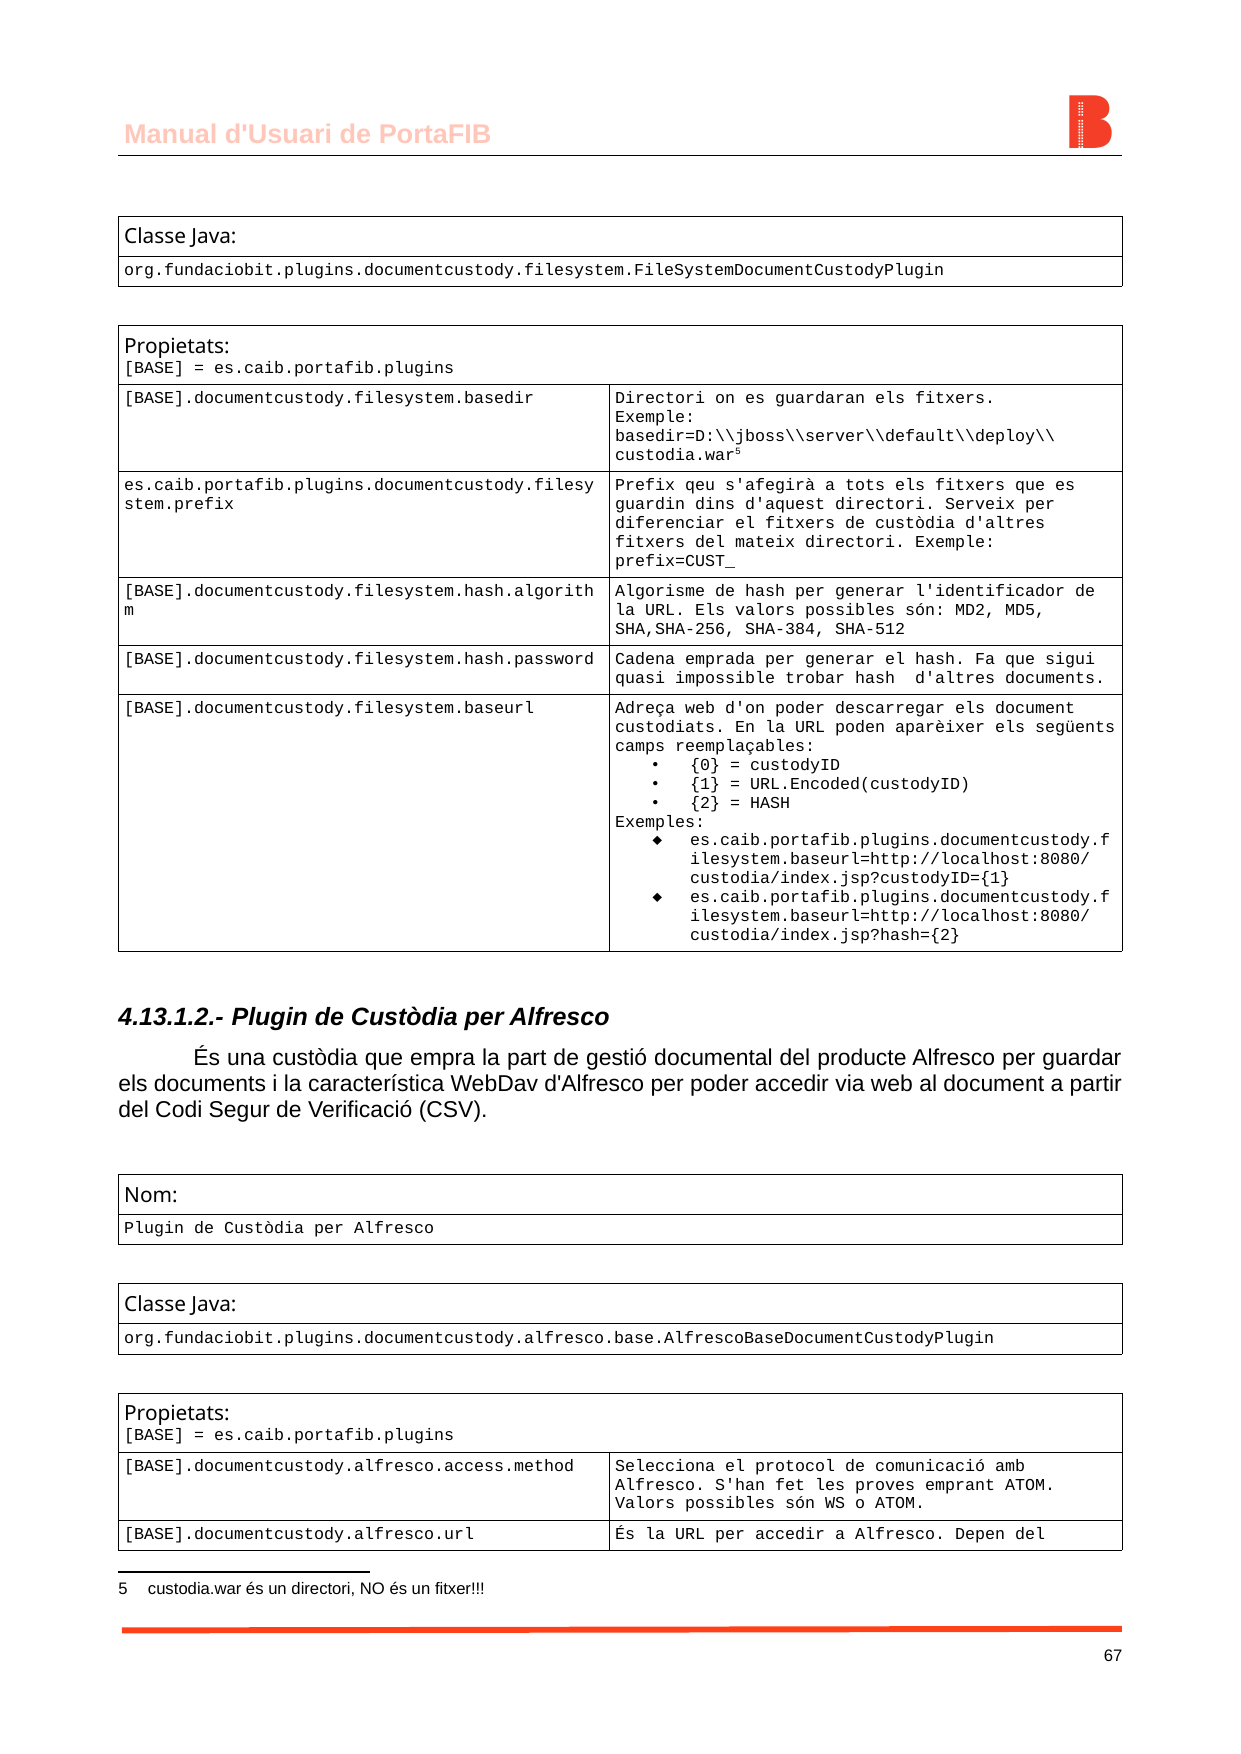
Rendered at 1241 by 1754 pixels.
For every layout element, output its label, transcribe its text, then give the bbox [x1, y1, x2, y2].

text És una custòdia que empra la part de gestió documental del producte Alfresco per guardar els documents i la característica WebDav d'Alfresco per poder accedir via web al document a partir del Codi Segur de Verificació (CSV). [118, 1043, 1122, 1123]
table_cell [BASE].documentcustody.alfresco.access.method [119, 1453, 609, 1520]
table_cell És la URL per accedir a Alfresco. Depen del [610, 1521, 1122, 1550]
table_cell [BASE].documentcustody.filesystem.baseurl [119, 695, 609, 951]
table_cell [BASE].documentcustody.alfresco.url [119, 1521, 609, 1550]
table_cell [BASE].documentcustody.filesystem.hash.password [119, 646, 609, 694]
table_cell Algorisme de hash per generar l'identificador de la URL. Els valors possibles són: MD2, MD5, SHA,SHA-256, SHA-384, SHA-512 [610, 578, 1122, 645]
table_header Classe Java: [119, 1284, 1122, 1323]
table_cell [BASE].documentcustody.filesystem.basedir [119, 385, 609, 471]
table_cell org.fundaciobit.plugins.documentcustody.filesystem.FileSystemDocumentCustodyPlugin [119, 257, 1122, 286]
table_cell Prefix qeu s'afegirà a tots els fitxers que es guardin dins d'aquest directori. Serveix per diferenciar el fitxers de custòdia d'altres fitxers del mateix directori. Exemple: prefix=CUST_ [610, 472, 1122, 577]
picture [1063, 94, 1117, 150]
table_cell Plugin de Custòdia per Alfresco [119, 1215, 1122, 1244]
subtitle Plugin de Custòdia per Alfresco [118, 1002, 1122, 1031]
table_cell Directori on es guardaran els fitxers. Exemple: basedir=D:\\jboss\\server\\default\\deploy\\custodia.war [610, 385, 1122, 471]
table_cell Selecciona el protocol de comunicació amb Alfresco. S'han fet les proves emprant ATOM. Valors possibles són WS o ATOM. [610, 1453, 1122, 1520]
table_header Propietats: [BASE] = es.caib.portafib.plugins [119, 326, 1122, 384]
table_cell Cadena emprada per generar el hash. Fa que sigui quasi impossible trobar hash d'altres documents. [610, 646, 1122, 694]
table_header Classe Java: [119, 217, 1122, 256]
table_cell es.caib.portafib.plugins.documentcustody.filesystem.prefix [119, 472, 609, 577]
table_header Propietats: [BASE] = es.caib.portafib.plugins [119, 1394, 1122, 1452]
table_cell Adreça web d'on poder descarregar els document custodiats. En la URL poden aparèixer els següents camps reemplaçables: {0} = custodyID {1} = URL.Encoded(custodyID) {2} = HASH Exemples: es.caib.portafib.plugins.documentcustody.filesystem.baseurl=http://localhost:8080/custodia/index.jsp?custodyID={1} es.caib.portafib.plugins.documentcustody.filesystem.baseurl=http://localhost:8080/custodia/index.jsp?hash={2} [610, 695, 1122, 951]
table_cell org.fundaciobit.plugins.documentcustody.alfresco.base.AlfrescoBaseDocumentCustodyPlugin [119, 1324, 1122, 1354]
table_cell [BASE].documentcustody.filesystem.hash.algorithm [119, 578, 609, 645]
table_header Nom: [119, 1175, 1122, 1214]
